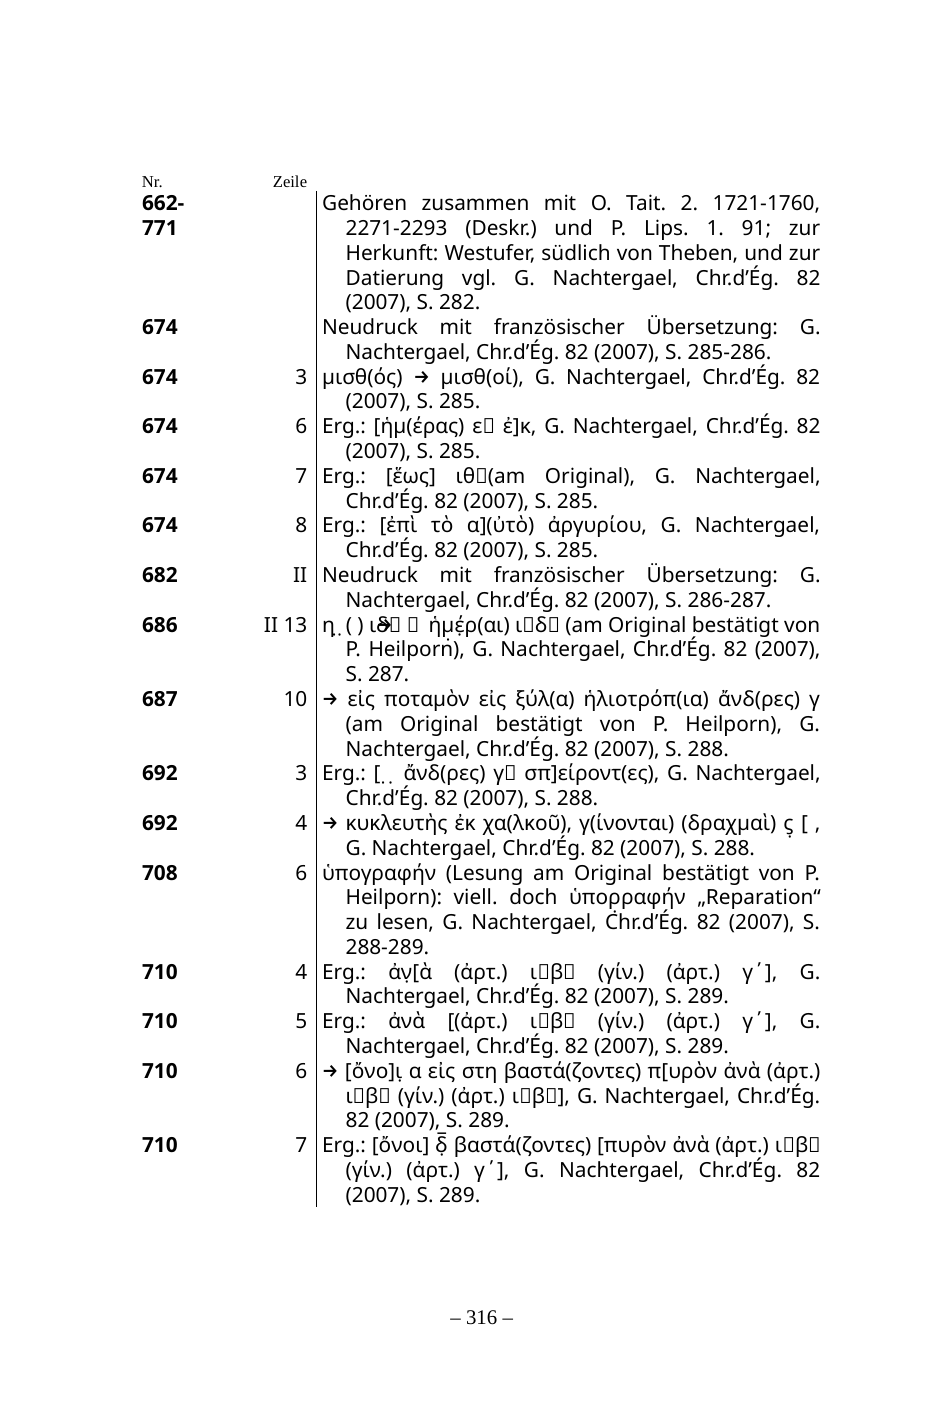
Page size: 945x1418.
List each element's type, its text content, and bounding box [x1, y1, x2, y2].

table_cell Erg.: [ἡμ(έρας) ε ἐ]κ, G. Nachtergael, Chr.d’Ég. 82 (2007), S. 285. [317, 414, 827, 463]
table_cell Erg.: ἀν̣[ὰ (ἀρτ.) ιβ (γίν.) (ἀρτ.) γ´], G. Nachtergael, Chr.d’Ég. 82 (2007), S. 289. [317, 959, 827, 1009]
table_cell 7 [224, 1133, 316, 1207]
table_cell 6 [224, 860, 316, 959]
table_cell 5 [224, 1009, 316, 1058]
table_cell ὑπογραφήν (Lesung am Original bestätigt von P. Heilporn): viell. doch ὑπορ̣ραφήν „Reparation“ zu lesen, G. Nachtergael, Chr.d’Ég. 82 (2007), S. 288-289. [317, 860, 827, 959]
table_cell Erg.: [ἐπὶ τὸ α](ὐτὸ) ἀργυρίου, G. Nachtergael, Chr.d’Ég. 82 (2007), S. 285. [317, 513, 827, 563]
table_cell 674 [136, 315, 224, 364]
table_cell Erg.: ἀνὰ [(ἀρτ.) ιβ (γίν.) (ἀρτ.) γ´], G. Nachtergael, Chr.d’Ég. 82 (2007), S. 289. [317, 1009, 827, 1058]
table_cell 3 [224, 364, 316, 414]
table_cell 710 [136, 959, 224, 1009]
table_cell 4 [224, 959, 316, 1009]
table_cell 7 [224, 464, 316, 513]
table_cell 692 [136, 811, 224, 860]
table_cell 662-771 [136, 191, 224, 315]
table_cell Gehören zusammen mit O. Tait. 2. 1721-1760, 2271-2293 (Deskr.) und P. Lips. 1. 91; zur Herkunft: Westufer, südlich von Theben, und zur Datierung vgl. G. Nachtergael, Chr.d’Ég. 82 (2007), S. 282. [317, 191, 827, 315]
table_cell 710 [136, 1009, 224, 1058]
table_cell 682 [136, 563, 224, 612]
table_cell 674 [136, 414, 224, 463]
table_cell 674 [136, 364, 224, 414]
table_cell 4 [224, 811, 316, 860]
table_cell Erg.: [ὄνοι] δ̣̅ βαστά(ζοντες) [πυρὸν ἀνὰ (ἀρτ.) ιβ (γίν.) (ἀρτ.) γ´], G. Nachtergael, Chr.d’Ég. 82 (2007), S. 289. [317, 1133, 827, 1207]
table_cell 6 [224, 1059, 316, 1133]
table_cell 687 [136, 687, 224, 761]
table_cell η ̣ ̣( ) ιδ → ἡμ̣έ̣ρ(αι) ιδ (am Original bestätigt von P. Heilporn), G. Nachtergael, Chr.d’Ég. 82 (2007), S. 287. [317, 612, 827, 687]
table_cell 708 [136, 860, 224, 959]
table_cell Erg.: [ἕως] ιθ(am Original), G. Nachtergael, Chr.d’Ég. 82 (2007), S. 285. [317, 464, 827, 513]
table_cell μισθ(ός) → μισθ(οί), G. Nachtergael, Chr.d’Ég. 82 (2007), S. 285. [317, 364, 827, 414]
table_cell [224, 191, 316, 315]
table_cell II [224, 563, 316, 612]
table_cell 710 [136, 1133, 224, 1207]
table_cell II 13 [224, 612, 316, 687]
table_cell → [ὄνο]ι̣ α εἰς στη βαστά(ζοντες) π[υρὸν ἀνὰ (ἀρτ.) ιβ (γίν.) (ἀρτ.) ιβ], G. Nachtergael, Chr.d’Ég. 82 (2007), S. 289. [317, 1059, 827, 1133]
table_cell [224, 315, 316, 364]
table_cell 8 [224, 513, 316, 563]
table_cell 686 [136, 612, 224, 687]
table_cell → εἰς ποταμὸν εἰς ξύλ(α) ἡλιοτρόπ(ια) ἄνδ(ρες) γ (am Original bestätigt von P. Heilporn), G. Nachtergael, Chr.d’Ég. 82 (2007), S. 288. [317, 687, 827, 761]
table_cell 3 [224, 761, 316, 811]
table_cell 692 [136, 761, 224, 811]
table_cell 710 [136, 1059, 224, 1133]
table_cell 10 [224, 687, 316, 761]
table_cell 674 [136, 513, 224, 563]
table_cell → κυκλευτὴς ἐκ χα(λκοῦ), γ(ίνονται) (δραχμαὶ) ϛ̣ [ , G. Nachtergael, Chr.d’Ég. 82 (2007), S. 288. [317, 811, 827, 860]
table_cell Erg.: [ ̣ ̣ ἄνδ(ρες) γ σπ]είροντ(ες), G. Nachtergael, Chr.d’Ég. 82 (2007), S. 288. [317, 761, 827, 811]
table_cell 674 [136, 464, 224, 513]
table_cell 6 [224, 414, 316, 463]
table_cell Neudruck mit französischer Übersetzung: G. Nachtergael, Chr.d’Ég. 82 (2007), S. 285-286. [317, 315, 827, 364]
table_cell Neudruck mit französischer Übersetzung: G. Nachtergael, Chr.d’Ég. 82 (2007), S. 286-287. [317, 563, 827, 612]
